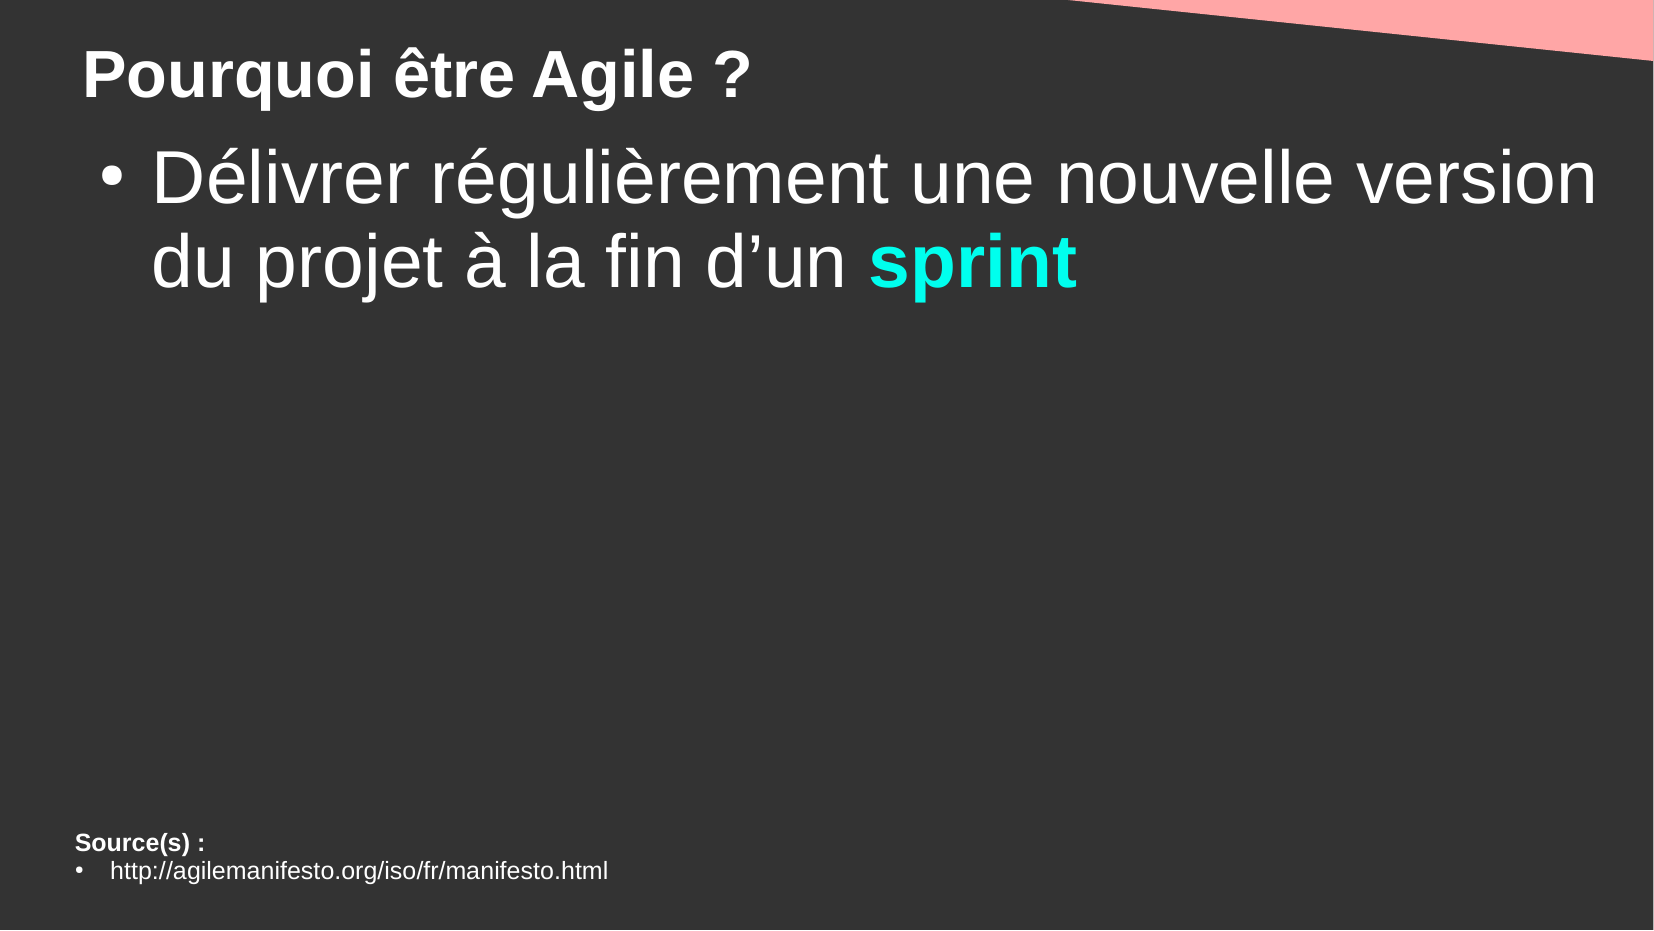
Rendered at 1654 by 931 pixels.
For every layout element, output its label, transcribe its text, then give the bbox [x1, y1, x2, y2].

text_box [1068, 0, 1654, 62]
title Pourquoi être Agile ? [82, 37, 1571, 122]
list Délivrer régulièrement une nouvelle version du projet à la fin d’un sprint [80, 135, 1620, 768]
text_box Source(s) : http://agilemanifesto.org/iso/fr/manifesto.html [59, 821, 1546, 920]
